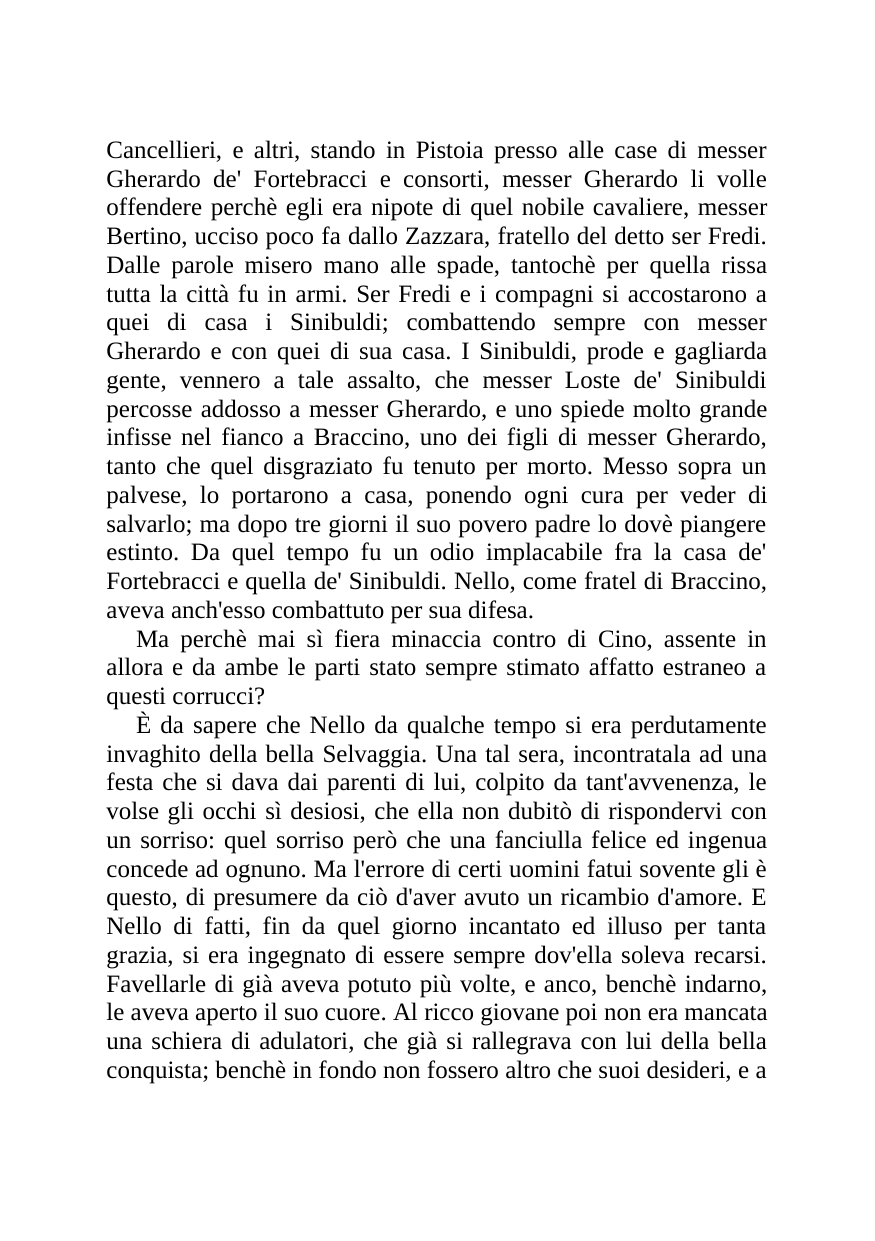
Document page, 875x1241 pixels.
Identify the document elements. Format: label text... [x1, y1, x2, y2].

text È da sapere che Nello da qualche tempo si era perdutamente invaghito della bella Selvaggia. Una tal sera, incontratala ad una festa che si dava dai parenti di lui, colpito da tant'avvenenza, le volse gli occhi sì desiosi, che ella non dubitò di rispondervi con un sorriso: quel sorriso però che una fanciulla felice ed ingenua concede ad ognuno. Ma l'errore di certi uomini fatui sovente gli è questo, di presumere da ciò d'aver avuto un ricambio d'amore. E Nello di fatti, fin da quel giorno incantato ed illuso per tanta grazia, si era ingegnato di essere sempre dov'ella soleva recarsi. Favellarle di già aveva potuto più volte, e anco, benchè indarno, le aveva aperto il suo cuore. Al ricco giovane poi non era mancata una schiera di adulatori, che già si rallegrava con lui della bella conquista; benchè in fondo non fossero altro che suoi desideri, e a [106, 710, 768, 1084]
text Ma perchè mai sì fiera minaccia contro di Cino, assente in allora e da ambe le parti stato sempre stimato affatto estraneo a questi corrucci? [106, 624, 768, 710]
text Cancellieri, e altri, stando in Pistoia presso alle case di messer Gherardo de' Fortebracci e consorti, messer Gherardo li volle offendere perchè egli era nipote di quel nobile cavaliere, messer Bertino, ucciso poco fa dallo Zazzara, fratello del detto ser Fredi. Dalle parole misero mano alle spade, tantochè per quella rissa tutta la città fu in armi. Ser Fredi e i compagni si accostarono a quei di casa i Sinibuldi; combattendo sempre con messer Gherardo e con quei di sua casa. I Sinibuldi, prode e gagliarda gente, vennero a tale assalto, che messer Loste de' Sinibuldi percosse addosso a messer Gherardo, e uno spiede molto grande infisse nel fianco a Braccino, uno dei figli di messer Gherardo, tanto che quel disgraziato fu tenuto per morto. Messo sopra un palvese, lo portarono a casa, ponendo ogni cura per veder di salvarlo; ma dopo tre giorni il suo povero padre lo dovè piangere estinto. Da quel tempo fu un odio implacabile fra la casa de' Fortebracci e quella de' Sinibuldi. Nello, come fratel di Braccino, aveva anch'esso combattuto per sua difesa. [106, 135, 768, 624]
